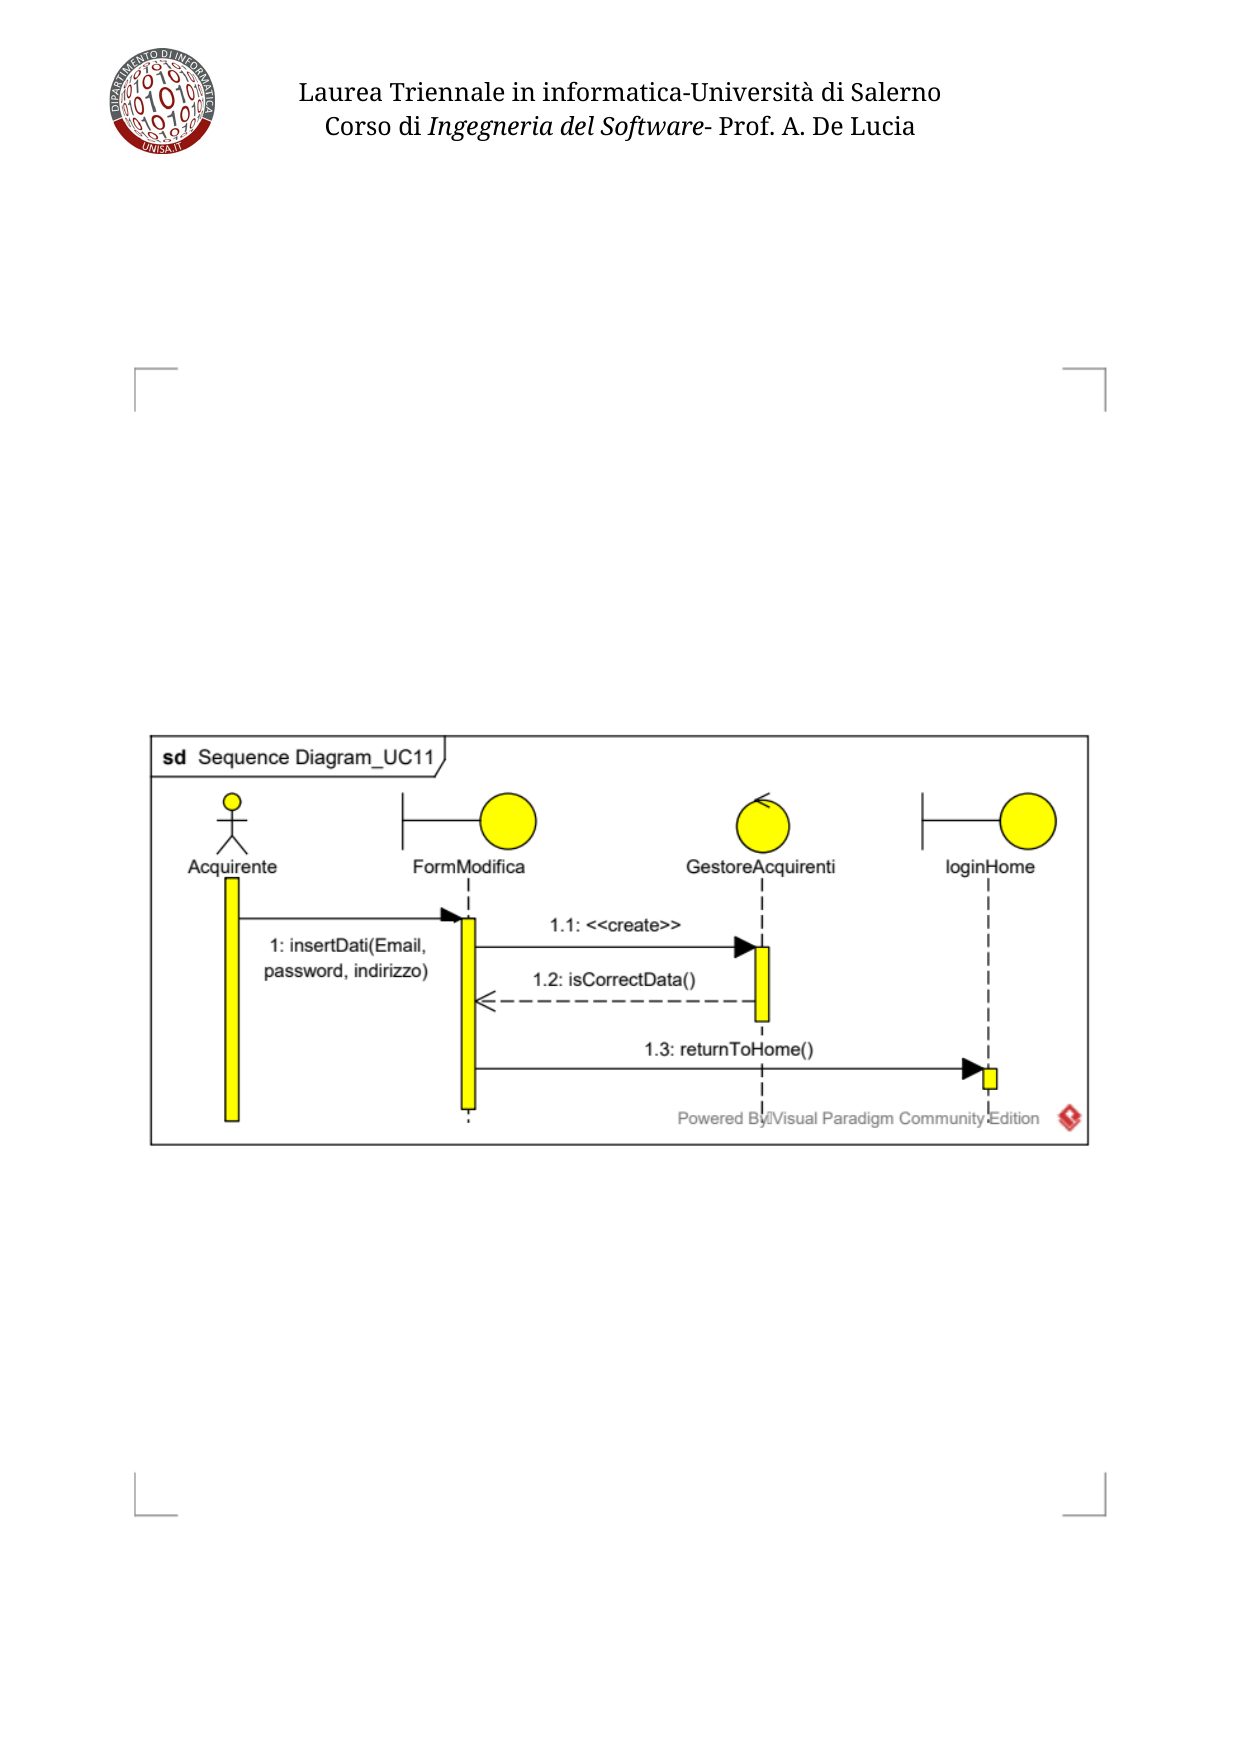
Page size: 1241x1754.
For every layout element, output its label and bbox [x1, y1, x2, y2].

picture [118, 232, 1123, 1654]
picture [109, 48, 215, 154]
